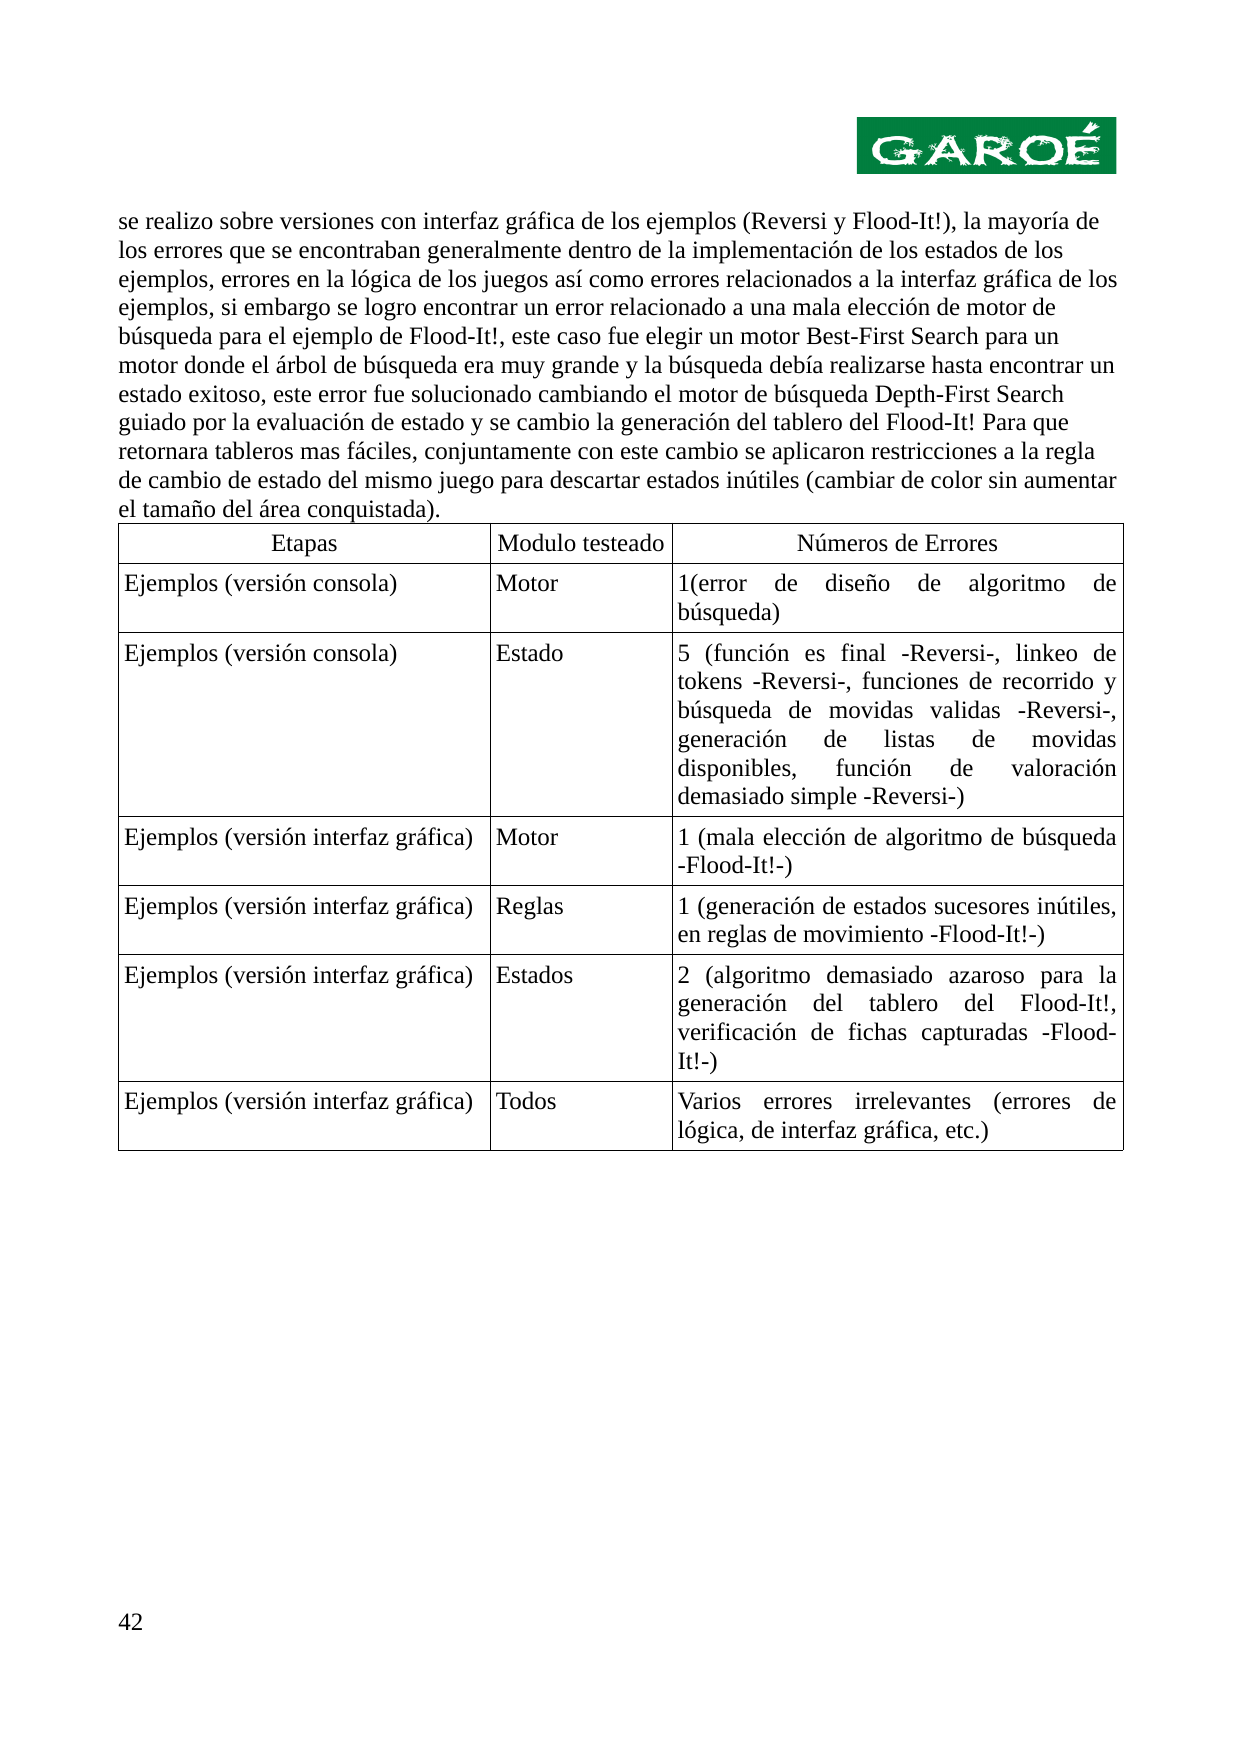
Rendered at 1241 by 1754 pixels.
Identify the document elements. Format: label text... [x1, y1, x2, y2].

table_cell Ejemplos (versión consola) [119, 633, 490, 816]
table_header Etapas [119, 524, 490, 563]
table_cell Todos [491, 1082, 672, 1149]
table_cell Ejemplos (versión interfaz gráfica) [119, 886, 490, 954]
table_cell Ejemplos (versión interfaz gráfica) [119, 1082, 490, 1149]
table_cell Ejemplos (versión consola) [119, 564, 490, 632]
table_header Modulo testeado [491, 524, 672, 563]
table_cell Motor [491, 817, 672, 885]
table_header Números de Errores [673, 524, 1123, 563]
text se realizo sobre versiones con interfaz gráfica de los ejemplos (Reversi y Flood-It!), la mayoría de los errores que se encontraban generalmente dentro de la implementación de los estados de los ejemplos, errores en la lógica de los juegos así como errores relacionados a la interfaz gráfica de los ejemplos, si embargo se logro encontrar un error relacionado a una mala elección de motor de búsqueda para el ejemplo de Flood-It!, este caso fue elegir un motor Best-First Search para un motor donde el árbol de búsqueda era muy grande y la búsqueda debía realizarse hasta encontrar un estado exitoso, este error fue solucionado cambiando el motor de búsqueda Depth-First Search guiado por la evaluación de estado y se cambio la generación del tablero del Flood-It! Para que retornara tableros mas fáciles, conjuntamente con este cambio se aplicaron restricciones a la regla de cambio de estado del mismo juego para descartar estados inútiles (cambiar de color sin aumentar el tamaño del área conquistada). [118, 206, 1122, 522]
picture [856, 117, 1117, 174]
table_cell Varios errores irrelevantes (errores de lógica, de interfaz gráfica, etc.) [673, 1082, 1123, 1149]
table_cell Estados [491, 955, 672, 1081]
table_cell 1(error de diseño de algoritmo de búsqueda) [673, 564, 1123, 632]
table_cell Estado [491, 633, 672, 816]
table_cell Reglas [491, 886, 672, 954]
table_cell 1 (generación de estados sucesores inútiles, en reglas de movimiento -Flood-It!-) [673, 886, 1123, 954]
table_cell 1 (mala elección de algoritmo de búsqueda -Flood-It!-) [673, 817, 1123, 885]
table_cell Motor [491, 564, 672, 632]
table_cell 2 (algoritmo demasiado azaroso para la generación del tablero del Flood-It!, verificación de fichas capturadas -Flood-It!-) [673, 955, 1123, 1081]
table_cell Ejemplos (versión interfaz gráfica) [119, 817, 490, 885]
table_cell Ejemplos (versión interfaz gráfica) [119, 955, 490, 1081]
table_cell 5 (función es final -Reversi-, linkeo de tokens -Reversi-, funciones de recorrido y búsqueda de movidas validas -Reversi-, generación de listas de movidas disponibles, función de valoración demasiado simple -Reversi-) [673, 633, 1123, 816]
